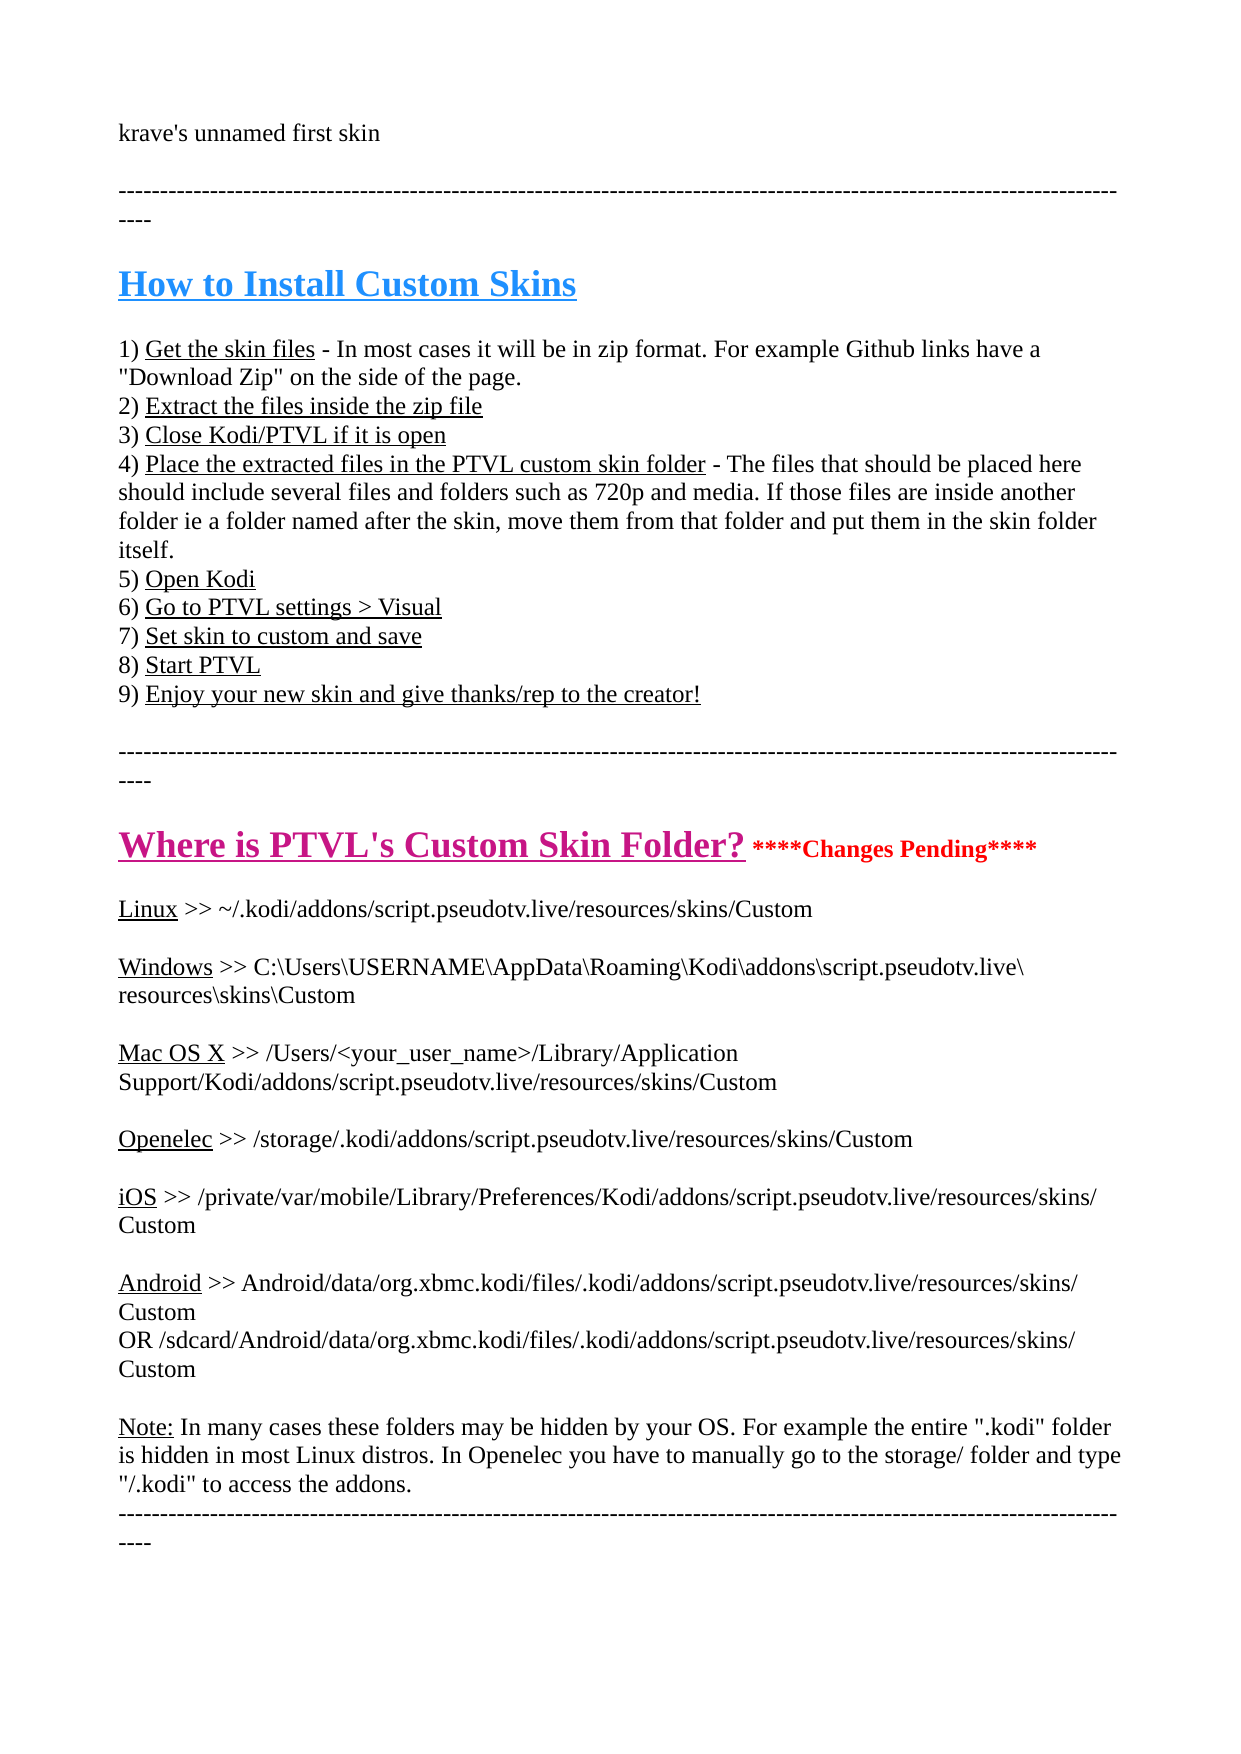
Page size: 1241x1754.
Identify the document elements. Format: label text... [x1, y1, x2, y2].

text krave's unnamed first skin ---------------------------------------------------------------------------------------------------------------------------- How to Install Custom Skins 1) Get the skin files - In most cases it will be in zip format. For example Github links have a "Download Zip" on the side of the page. 2) Extract the files inside the zip file 3) Close Kodi/PTVL if it is open 4) Place the extracted files in the PTVL custom skin folder - The files that should be placed here should include several files and folders such as 720p and media. If those files are inside another folder ie a folder named after the skin, move them from that folder and put them in the skin folder itself. 5) Open Kodi 6) Go to PTVL settings > Visual 7) Set skin to custom and save 8) Start PTVL 9) Enjoy your new skin and give thanks/rep to the creator! ---------------------------------------------------------------------------------------------------------------------------- Where is PTVL's Custom Skin Folder? ****Changes Pending**** Linux >> ~/.kodi/addons/script.pseudotv.live/resources/skins/Custom Windows >> C:\Users\USERNAME\AppData\Roaming\Kodi\addons\script.pseudotv.live\resources\skins\Custom Mac OS X >> /Users/<your_user_name>/Library/Application Support/Kodi/addons/script.pseudotv.live/resources/skins/Custom Openelec >> /storage/.kodi/addons/script.pseudotv.live/resources/skins/Custom iOS >> /private/var/mobile/Library/Preferences/Kodi/addons/script.pseudotv.live/resources/skins/Custom Android >> Android/data/org.xbmc.kodi/files/.kodi/addons/script.pseudotv.live/resources/skins/Custom OR /sdcard/Android/data/org.xbmc.kodi/files/.kodi/addons/script.pseudotv.live/resources/skins/Custom Note: In many cases these folders may be hidden by your OS. For example the entire ".kodi" folder is hidden in most Linux distros. In Openelec you have to manually go to the storage/ folder and type "/.kodi" to access the addons. [118, 118, 1122, 1613]
